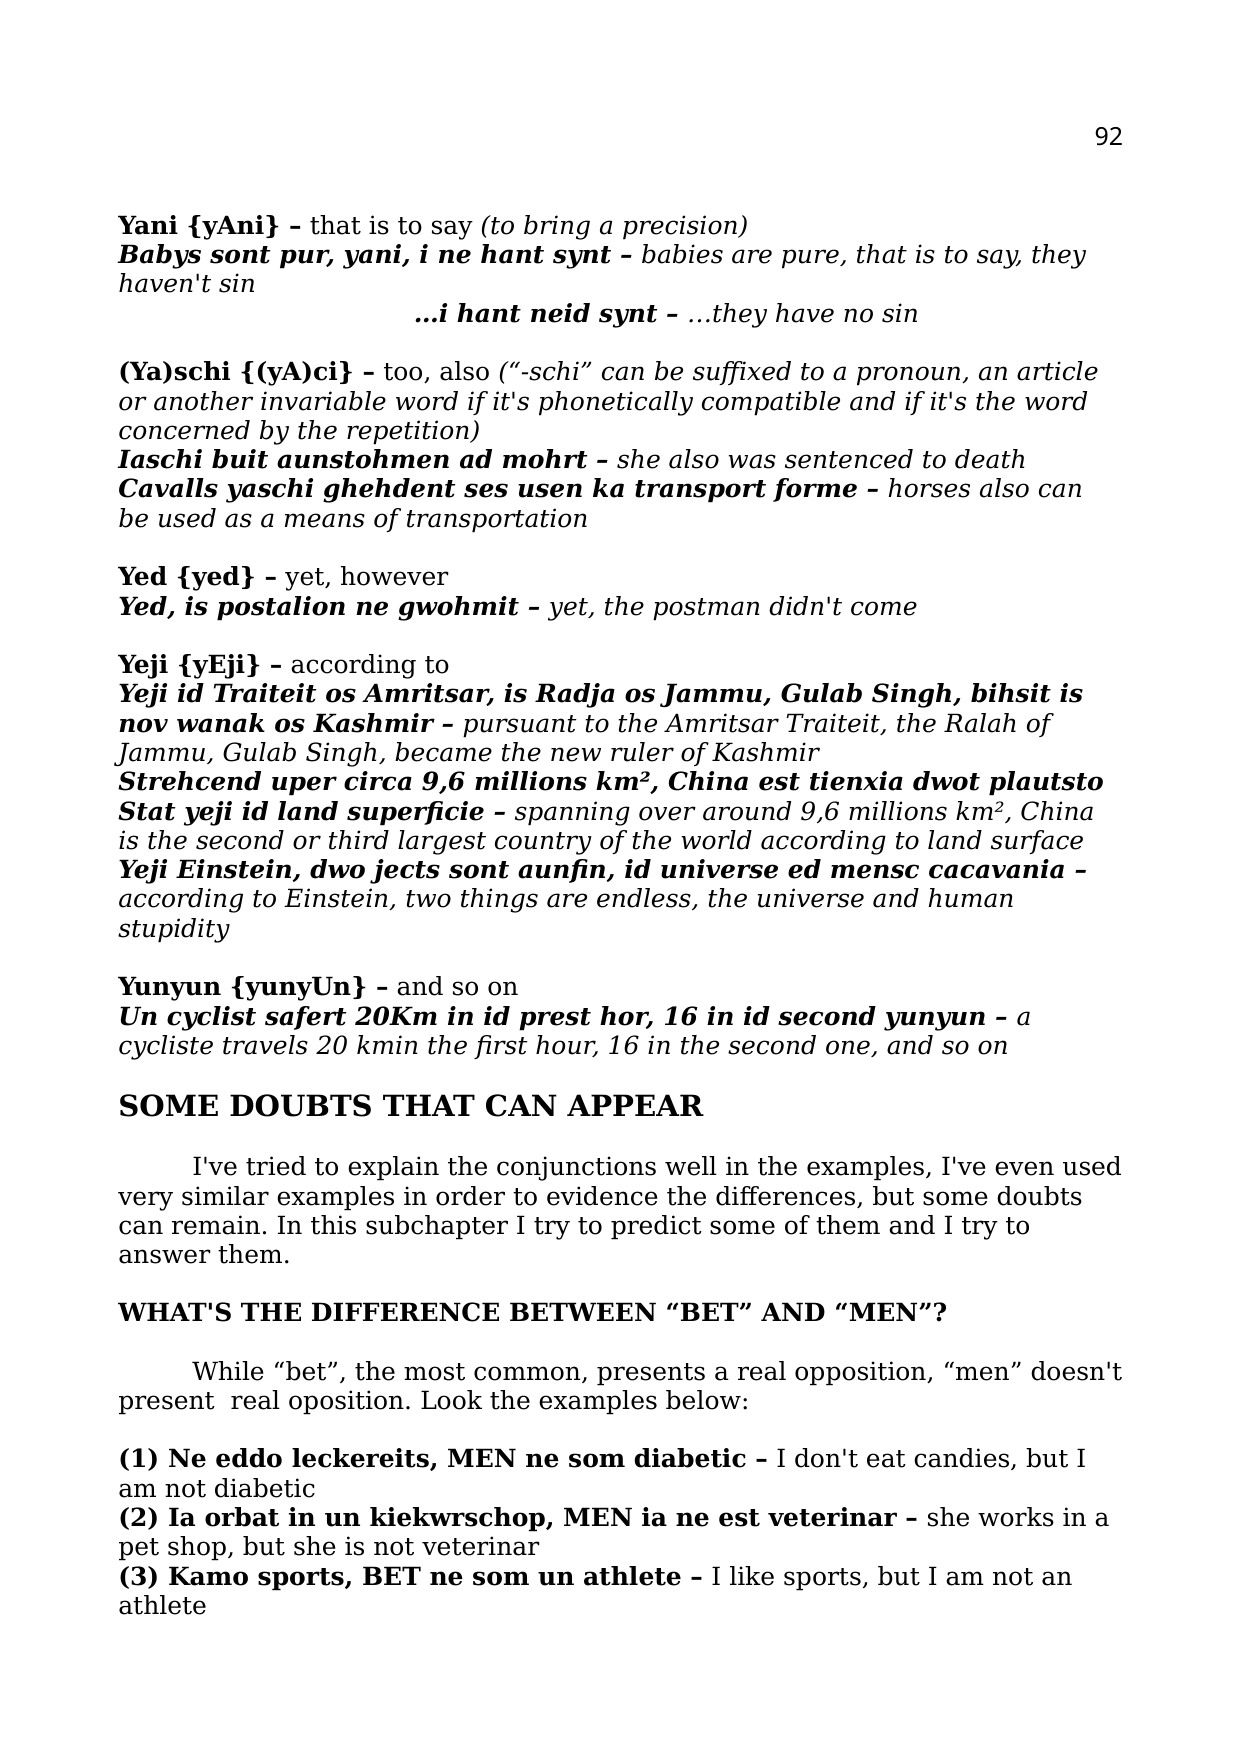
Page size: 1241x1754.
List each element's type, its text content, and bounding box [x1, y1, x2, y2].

text (Ya)schi {(yA)ci} – too, also (“-schi” can be suffixed to a pronoun, an article or another invariable word if it's phonetically compatible and if it's the word concerned by the repetition) [118, 357, 1123, 445]
text Iaschi buit aunstohmen ad mohrt – she also was sentenced to death [118, 445, 1123, 474]
text Yeji {yEji} – according to [118, 650, 1123, 679]
text (1) Ne eddo leckereits, MEN ne som diabetic – I don't eat candies, but I am not diabetic [118, 1444, 1123, 1503]
text Yed, is postalion ne gwohmit – yet, the postman didn't come [118, 591, 1123, 621]
text (2) Ia orbat in un kiekwrschop, MEN ia ne est veterinar – she works in a pet shop, but she is not veterinar [118, 1503, 1123, 1562]
text Strehcend uper circa 9,6 millions km², China est tienxia dwot plautsto Stat yeji id land superficie – spanning over around 9,6 millions km², China is the second or third largest country of the world according to land surface [118, 767, 1123, 855]
text …i hant neid synt – …they have no sin [118, 299, 1123, 328]
subtitle WHAT'S THE DIFFERENCE BETWEEN “BET” AND “MEN”? [118, 1298, 1123, 1328]
text Yani {yAni} – that is to say (to bring a precision) [118, 211, 1123, 240]
text Un cyclist safert 20Km in id prest hor, 16 in id second yunyun – a cycliste travels 20 kmin the first hour, 16 in the second one, and so on [118, 1001, 1123, 1060]
text While “bet”, the most common, presents a real opposition, “men” doesn't present real oposition. Look the examples below: [118, 1357, 1123, 1415]
text Babys sont pur, yani, i ne hant synt – babies are pure, that is to say, they haven't sin [118, 240, 1123, 299]
text (3) Kamo sports, BET ne som un athlete – I like sports, but I am not an athlete [118, 1562, 1123, 1620]
text Cavalls yaschi ghehdent ses usen ka transport forme – horses also can be used as a means of transportation [118, 474, 1123, 533]
text Yeji id Traiteit os Amritsar, is Radja os Jammu, Gulab Singh, bihsit is nov wanak os Kashmir – pursuant to the Amritsar Traiteit, the Ralah of Jammu, Gulab Singh, became the new ruler of Kashmir [118, 679, 1123, 767]
text Yunyun {yunyUn} – and so on [118, 972, 1123, 1001]
subtitle SOME DOUBTS THAT CAN APPEAR [118, 1089, 1123, 1123]
text I've tried to explain the conjunctions well in the examples, I've even used very similar examples in order to evidence the differences, but some doubts can remain. In this subchapter I try to predict some of them and I try to answer them. [118, 1153, 1123, 1269]
text Yed {yed} – yet, however [118, 562, 1123, 591]
text Yeji Einstein, dwo jects sont aunfin, id universe ed mensc cacavania – according to Einstein, two things are endless, the universe and human stupidity [118, 855, 1123, 943]
